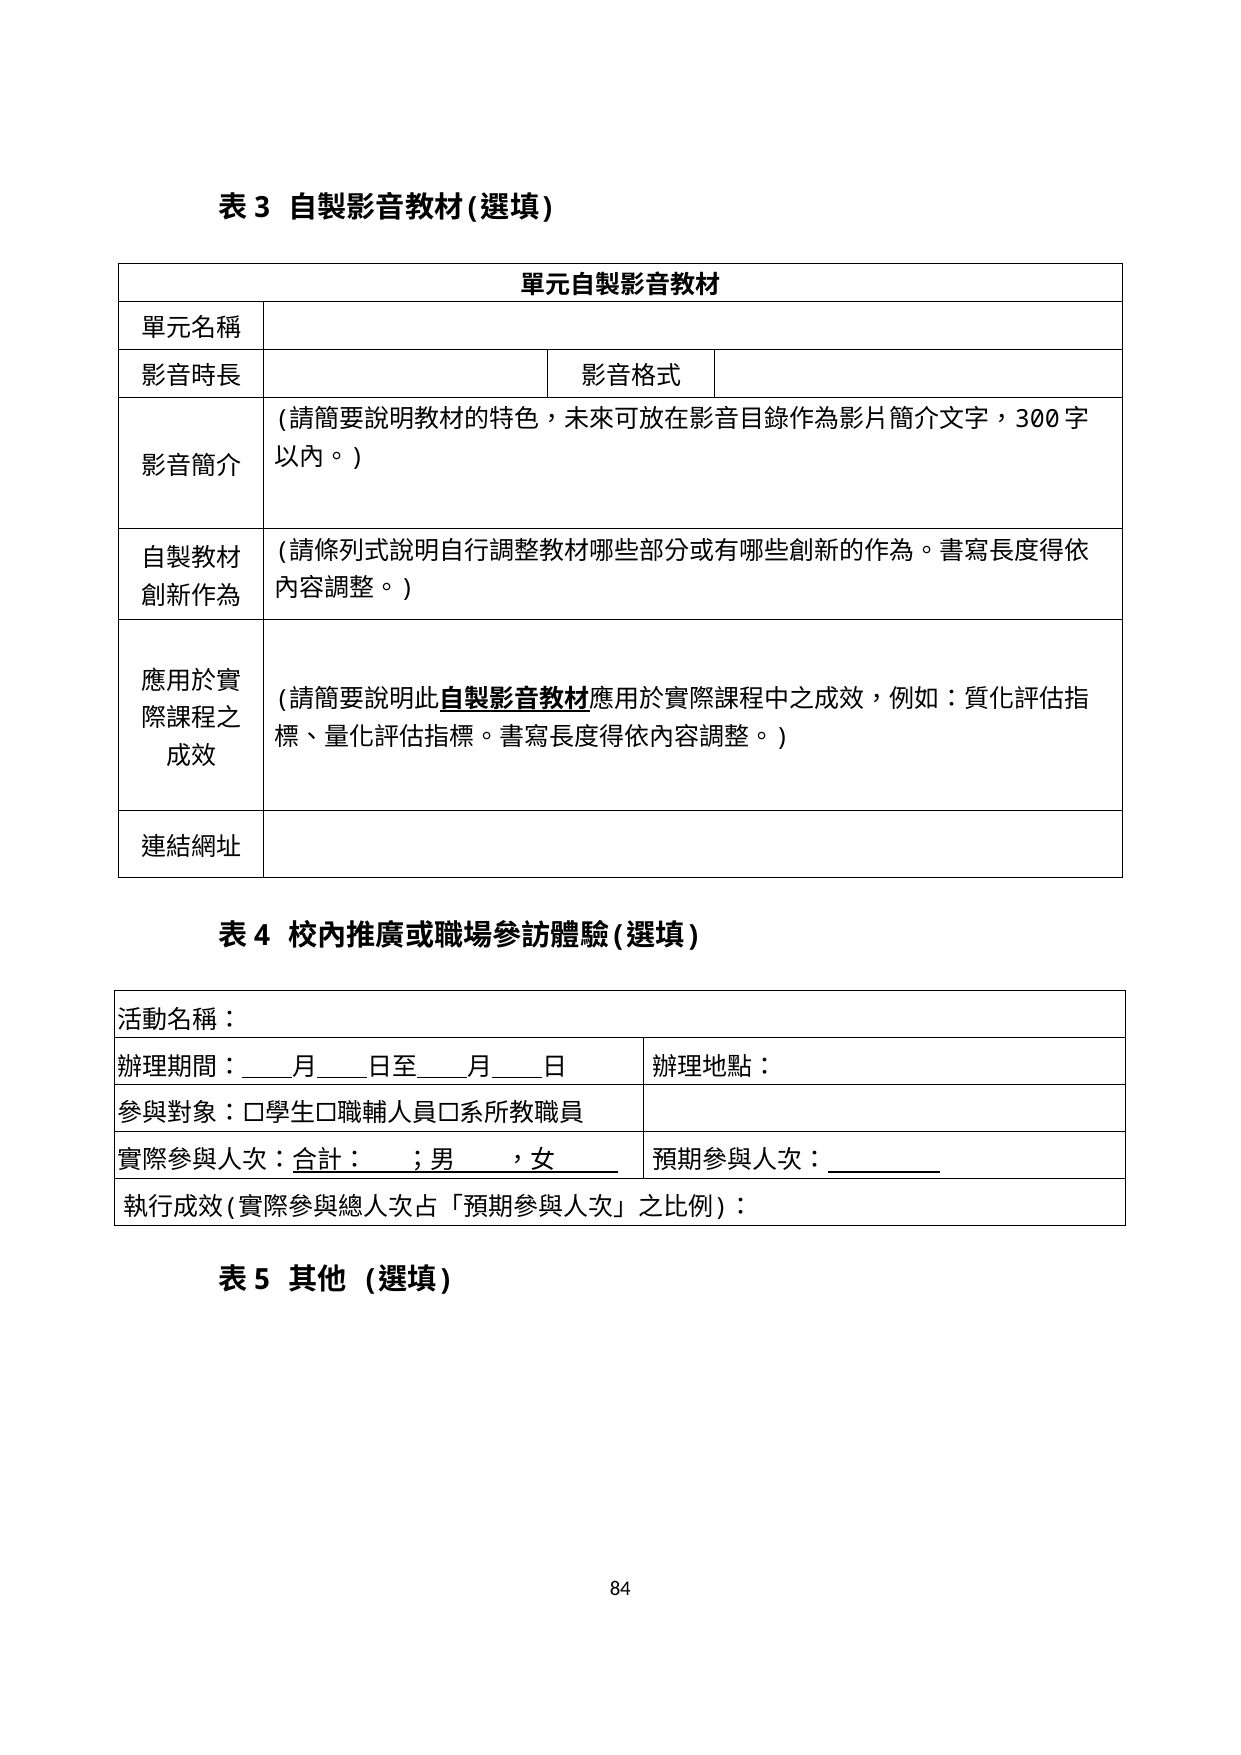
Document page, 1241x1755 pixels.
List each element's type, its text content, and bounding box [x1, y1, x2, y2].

table_cell [264, 302, 1122, 349]
table_cell (請簡要說明教材的特色，未來可放在影音目錄作為影片簡介文字，300字以內。) [264, 398, 1122, 528]
table_cell 執行成效(實際參與總人次占「預期參與人次」之比例)： [115, 1179, 1125, 1225]
text 表3 自製影音教材(選填) [218, 187, 1122, 225]
text 表5 其他 (選填) [218, 1260, 1122, 1297]
table_cell 影音時長 [119, 350, 263, 397]
table_cell 單元名稱 [119, 302, 263, 349]
table_cell 影音格式 [548, 350, 714, 397]
table_cell 實際參與人次：合計： ；男 ，女 [115, 1132, 643, 1178]
table_cell 辦理期間：＿＿月＿＿日至＿＿月＿＿日 [115, 1038, 643, 1084]
table_cell 影音簡介 [119, 398, 263, 528]
table_cell 預期參與人次： [644, 1132, 1125, 1178]
table_header 活動名稱： [115, 991, 1125, 1037]
table_cell 辦理地點： [644, 1038, 1125, 1084]
table_cell 參與對象：學生職輔人員系所教職員 [115, 1085, 643, 1131]
table_cell 自製教材 創新作為 [119, 529, 263, 619]
table_cell (請條列式說明自行調整教材哪些部分或有哪些創新的作為。書寫長度得依內容調整。) [264, 529, 1122, 619]
table_cell [264, 350, 547, 397]
text 表4 校內推廣或職場參訪體驗(選填) [218, 915, 1122, 953]
table_cell 連結網址 [119, 811, 263, 877]
table_cell [264, 811, 1122, 877]
table_cell (請簡要說明此自製影音教材應用於實際課程中之成效，例如：質化評估指標、量化評估指標。書寫長度得依內容調整。) [264, 620, 1122, 810]
table_cell [644, 1085, 1125, 1131]
table_header 單元自製影音教材 [119, 264, 1122, 301]
table_cell [715, 350, 1122, 397]
table_cell 應用於實際課程之成效 [119, 620, 263, 810]
